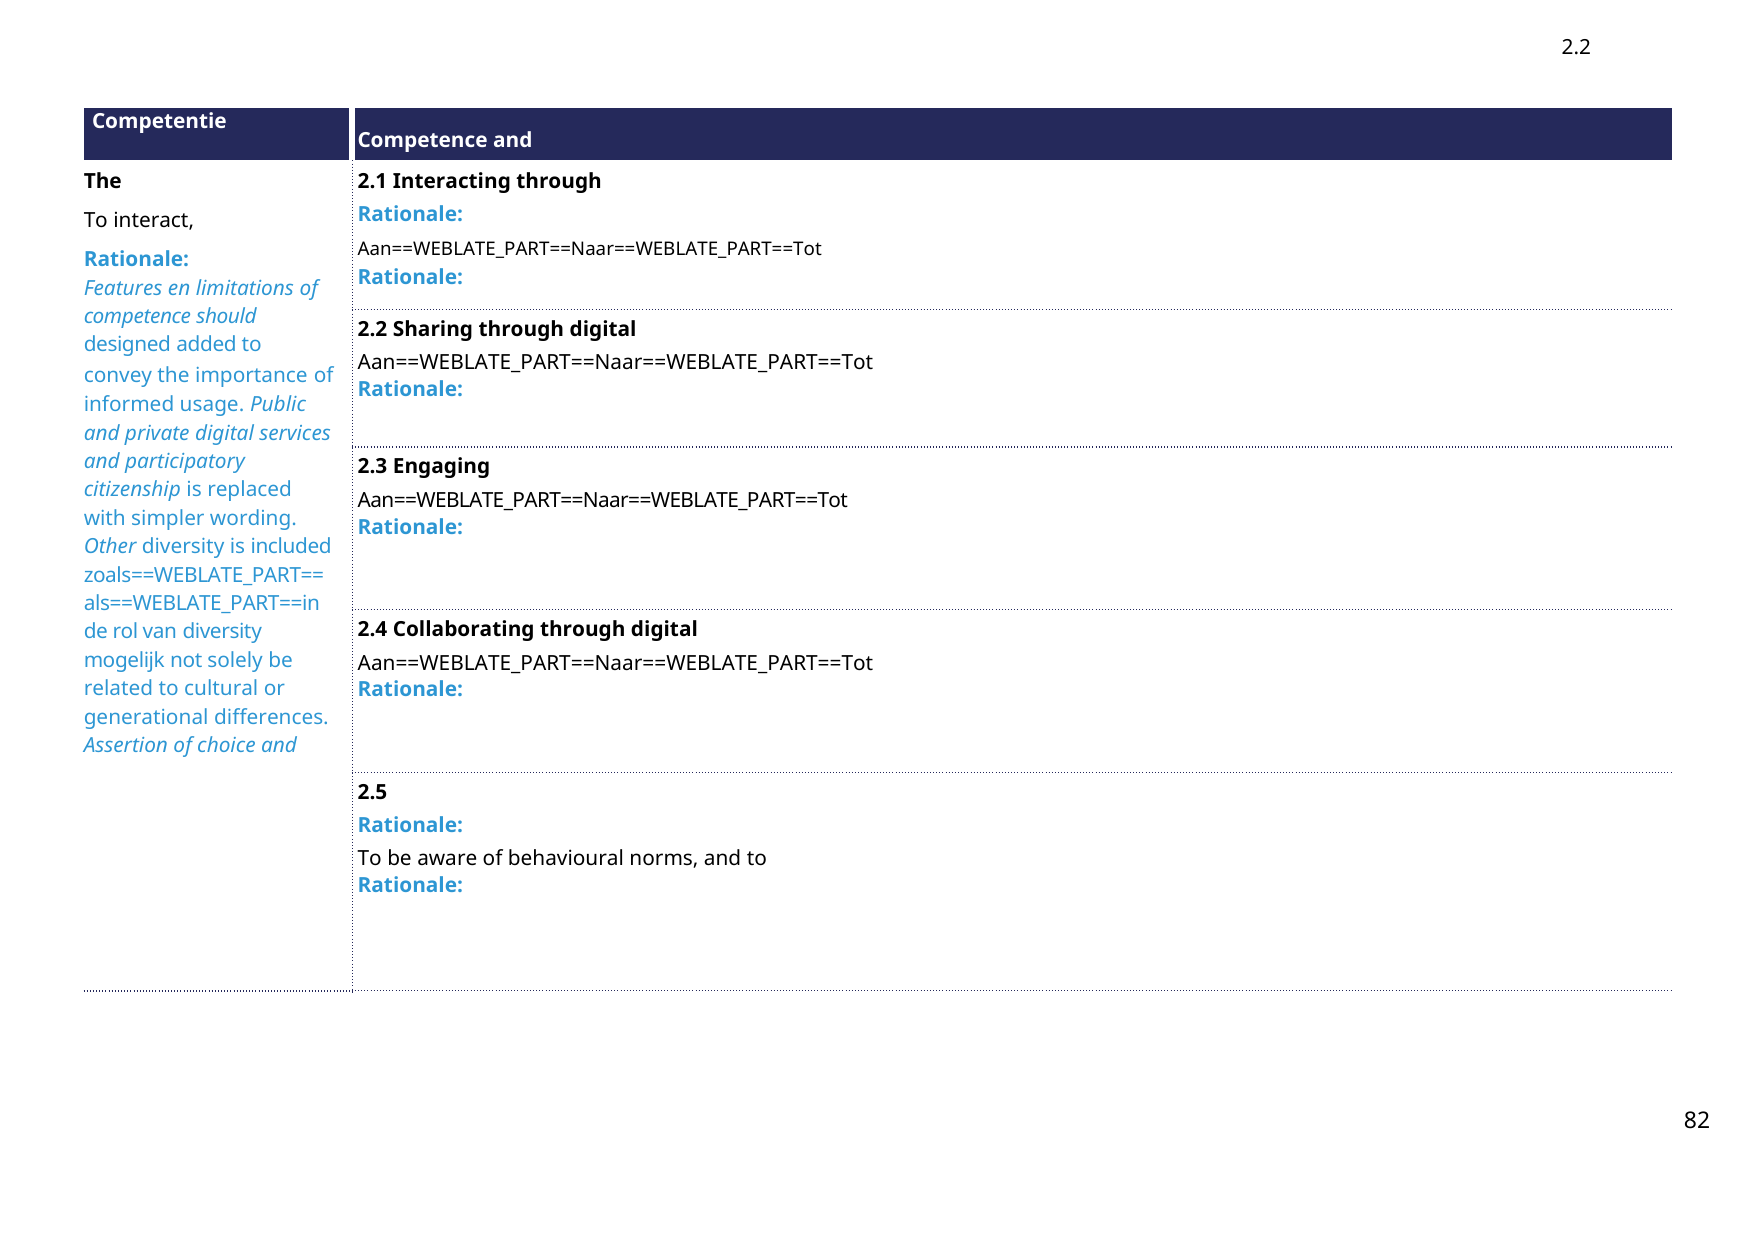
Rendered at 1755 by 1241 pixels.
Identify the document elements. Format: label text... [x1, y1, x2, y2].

table_header Competence and [355, 108, 1672, 160]
table_cell 2.1 Interacting through Rationale: Aan==WEBLATE_PART==Naar==WEBLATE_PART==Tot Rationale: [352, 160, 1672, 309]
table_cell 2.2 Sharing through digital Aan==WEBLATE_PART==Naar==WEBLATE_PART==Tot Rationale: [352, 309, 1672, 446]
table_cell 2.3 Engaging Aan==WEBLATE_PART==Naar==WEBLATE_PART==Tot Rationale: [352, 446, 1672, 609]
table_cell The To interact, Rationale: Features en limitations of competence should designed added to convey the importance of informed usage. Public and private digital services and participatory citizenship is replaced with simpler wording. Other diversity is included zoals==WEBLATE_PART==als==WEBLATE_PART==in de rol van diversity mogelijk not solely be related to cultural or generational differences. Assertion of choice and [84, 160, 352, 990]
table_cell 2.4 Collaborating through digital Aan==WEBLATE_PART==Naar==WEBLATE_PART==Tot Rationale: [352, 609, 1672, 772]
table_cell 2.5 Rationale: To be aware of behavioural norms, and to Rationale: [352, 772, 1672, 990]
table_header Competentie [84, 108, 349, 160]
